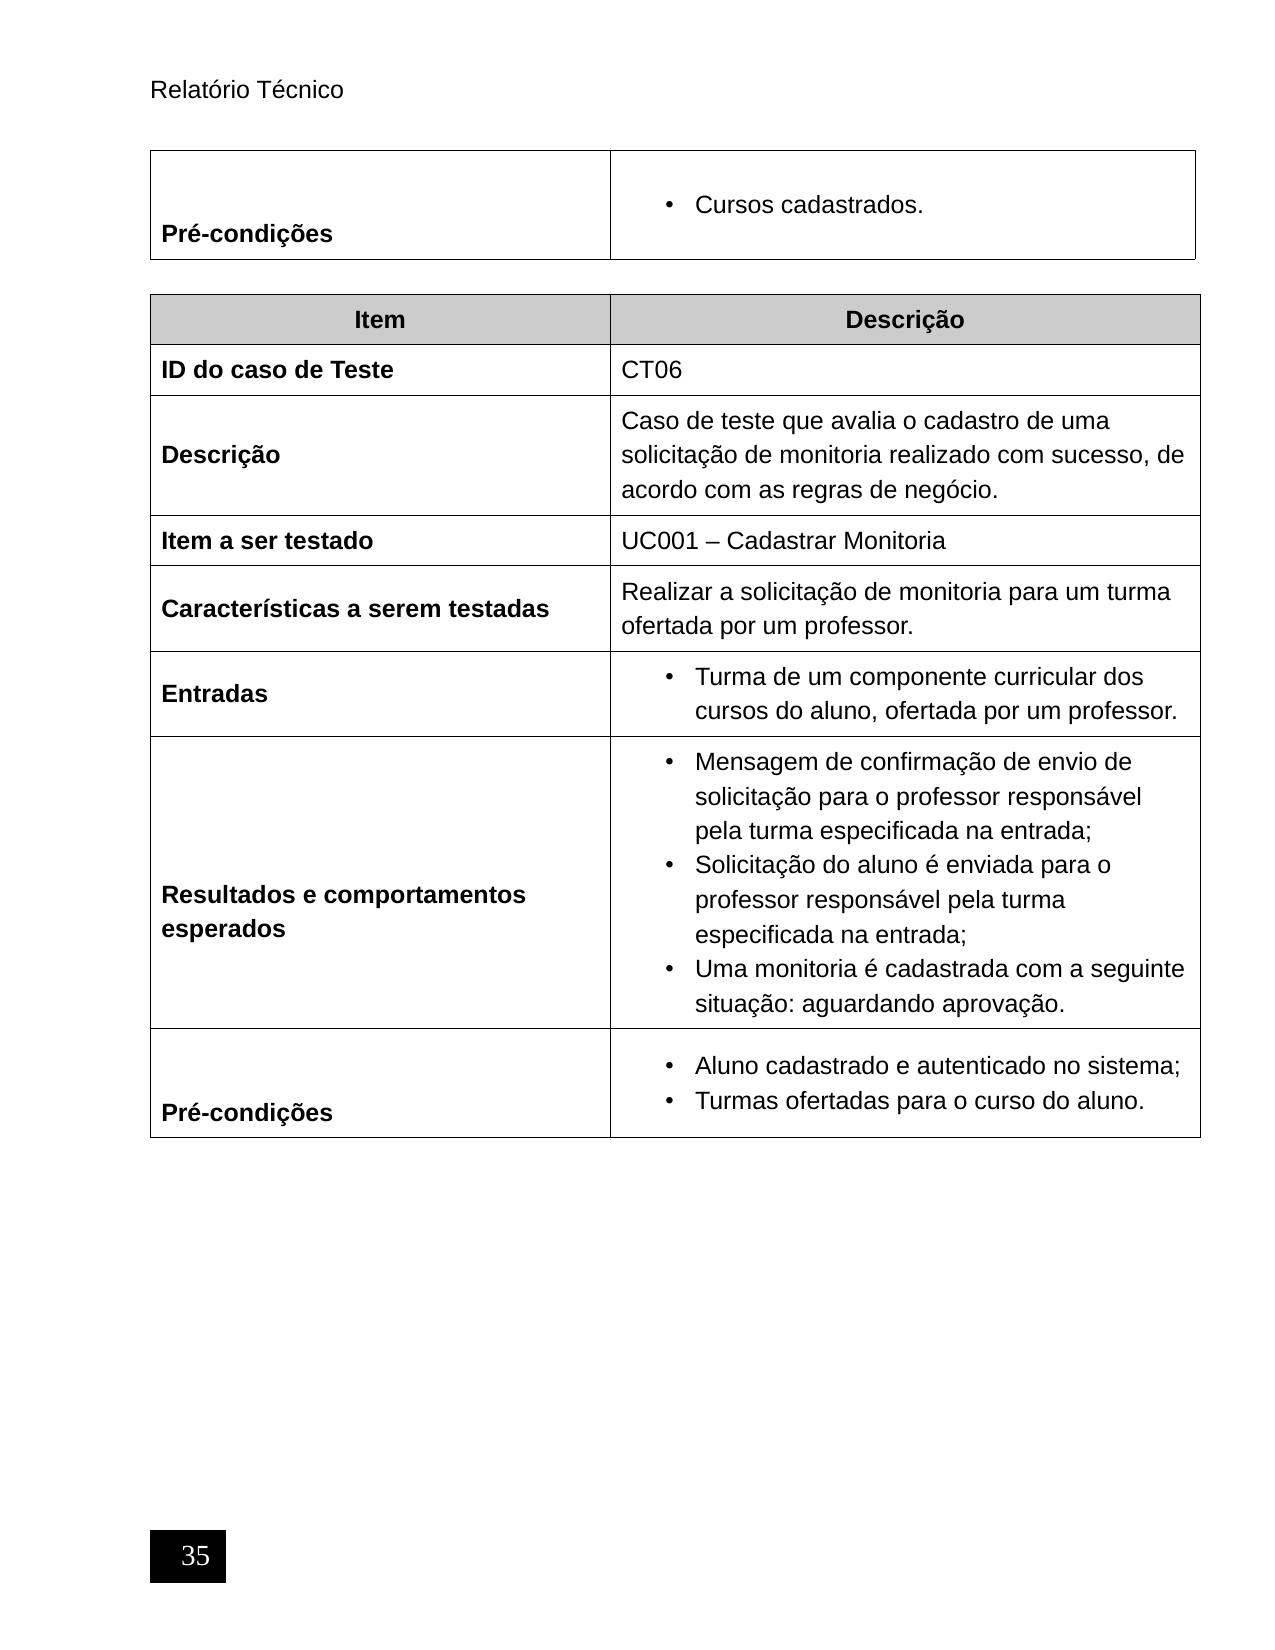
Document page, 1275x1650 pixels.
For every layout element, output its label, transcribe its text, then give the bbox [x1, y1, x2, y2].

table_header Descrição [611, 295, 1200, 344]
table_header Item [151, 295, 610, 344]
table_cell Item a ser testado [151, 516, 610, 565]
table_cell Cursos cadastrados. [611, 151, 1195, 259]
table_cell UC001 – Cadastrar Monitoria [611, 516, 1200, 565]
table_cell Pré-condições [151, 151, 610, 259]
table_cell ID do caso de Teste [151, 345, 610, 395]
table_cell Turma de um componente curricular dos cursos do aluno, ofertada por um professor. [611, 652, 1200, 736]
table_cell Mensagem de confirmação de envio de solicitação para o professor responsável pela turma especificada na entrada; Solicitação do aluno é enviada para o professor responsável pela turma especificada na entrada; Uma monitoria é cadastrada com a seguinte situação: aguardando aprovação. [611, 737, 1200, 1028]
table_cell CT06 [611, 345, 1200, 395]
table_cell Pré-condições [151, 1029, 610, 1137]
table_cell Entradas [151, 652, 610, 736]
table_cell Características a serem testadas [151, 566, 610, 651]
table_cell Realizar a solicitação de monitoria para um turma ofertada por um professor. [611, 566, 1200, 651]
table_cell Caso de teste que avalia o cadastro de uma solicitação de monitoria realizado com sucesso, de acordo com as regras de negócio. [611, 396, 1200, 515]
table_cell Aluno cadastrado e autenticado no sistema; Turmas ofertadas para o curso do aluno. [611, 1029, 1200, 1137]
table_cell Resultados e comportamentos esperados [151, 737, 610, 1028]
table_cell Descrição [151, 396, 610, 515]
